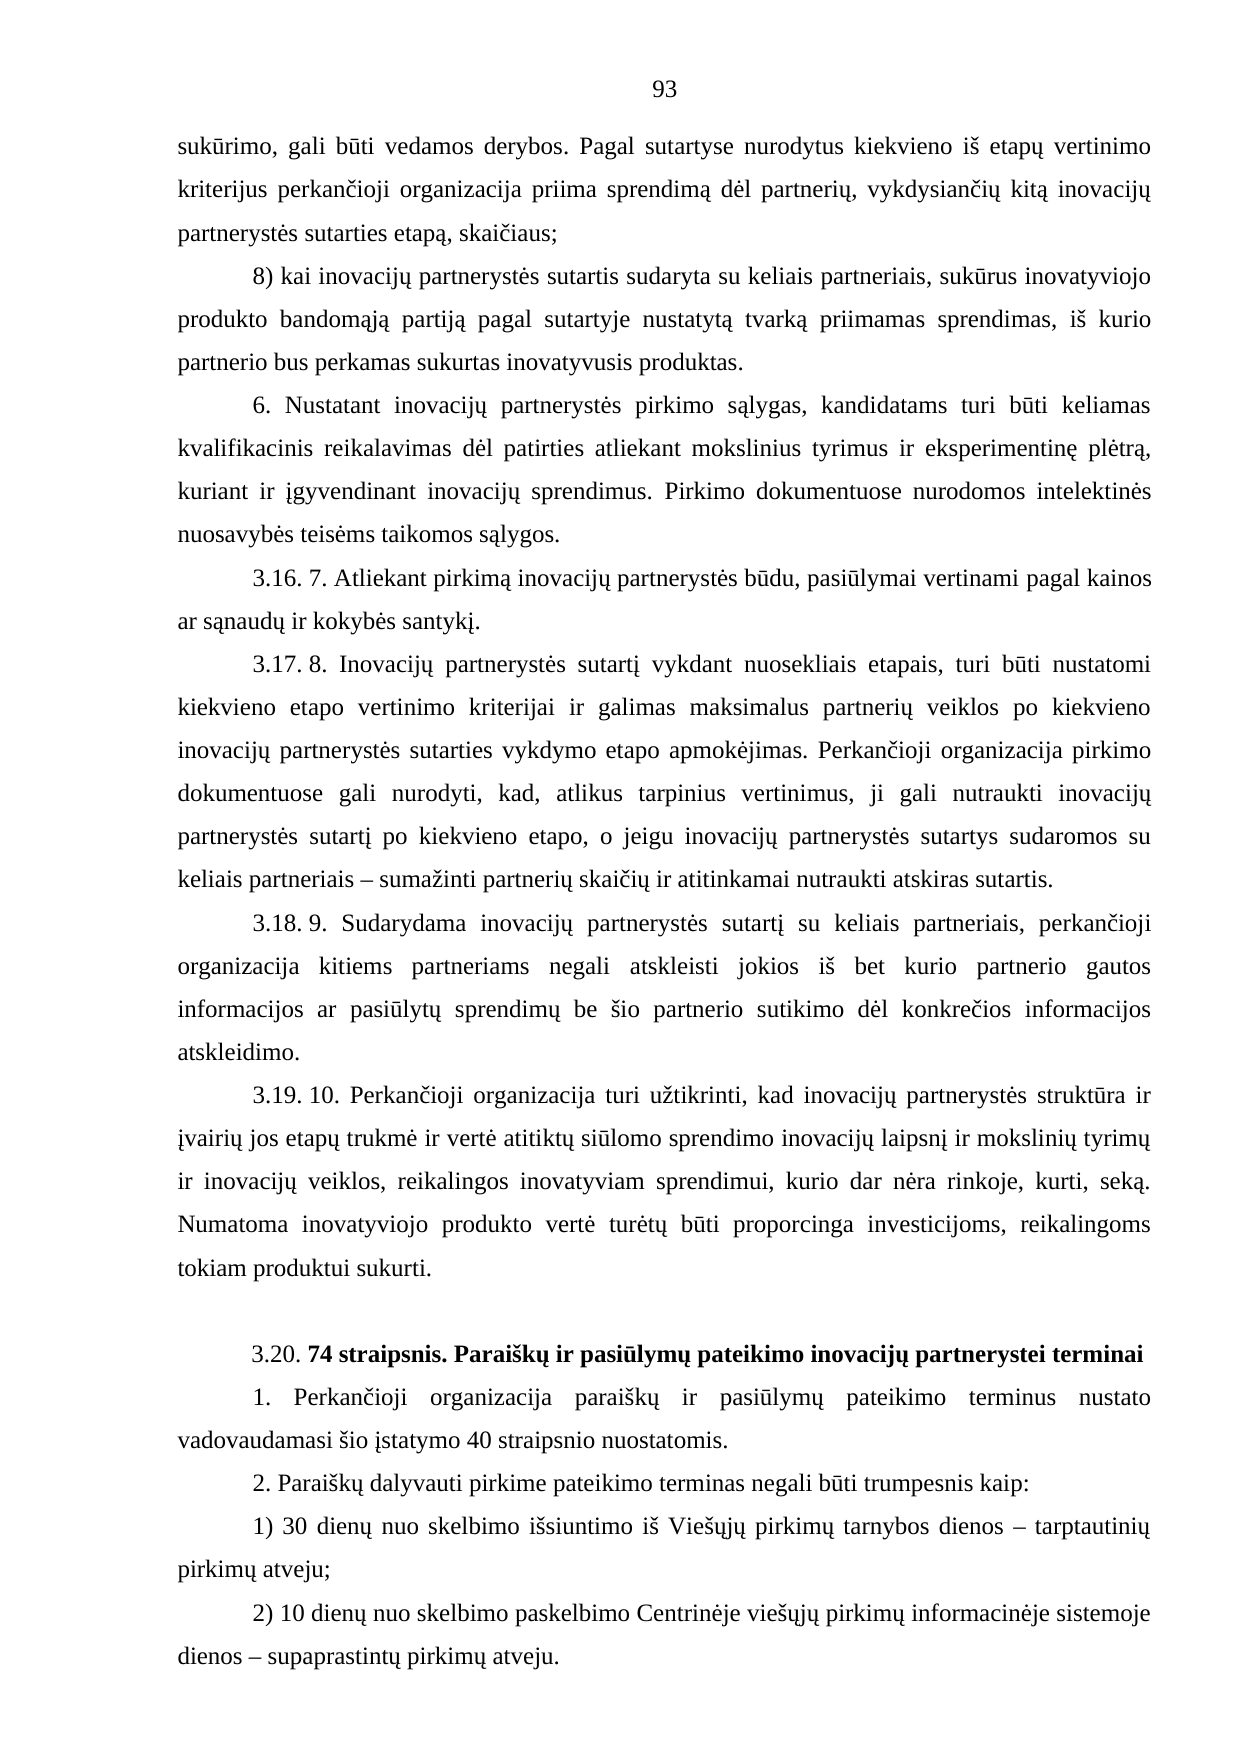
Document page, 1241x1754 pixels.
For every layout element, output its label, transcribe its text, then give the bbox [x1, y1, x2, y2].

subtitle 9. Sudarydama inovacijų partnerystės sutartį su keliais partneriais, perkančioji organizacija kitiems partneriams negali atskleisti jokios iš bet kurio partnerio gautos informacijos ar pasiūlytų sprendimų be šio partnerio sutikimo dėl konkrečios informacijos atskleidimo. [177, 908, 1152, 1066]
text 6. Nustatant inovacijų partnerystės pirkimo sąlygas, kandidatams turi būti keliamas kvalifikacinis reikalavimas dėl patirties atliekant mokslinius tyrimus ir eksperimentinę plėtrą, kuriant ir įgyvendinant inovacijų sprendimus. Pirkimo dokumentuose nurodomos intelektinės nuosavybės teisėms taikomos sąlygos. [177, 390, 1152, 548]
text 1) 30 dienų nuo skelbimo išsiuntimo iš Viešųjų pirkimų tarnybos dienos – tarptautinių pirkimų atveju; [177, 1511, 1152, 1583]
subtitle 74 straipsnis. Paraiškų ir pasiūlymų pateikimo inovacijų partnerystei terminai [251, 1339, 1152, 1368]
text 2. Paraiškų dalyvauti pirkime pateikimo terminas negali būti trumpesnis kaip: [177, 1468, 1152, 1497]
text 2) 10 dienų nuo skelbimo paskelbimo Centrinėje viešųjų pirkimų informacinėje sistemoje dienos – supaprastintų pirkimų atveju. [177, 1598, 1152, 1669]
subtitle sukūrimo, gali būti vedamos derybos. Pagal sutartyse nurodytus kiekvieno iš etapų vertinimo kriterijus perkančioji organizacija priima sprendimą dėl partnerių, vykdysiančių kitą inovacijų partnerystės sutarties etapą, skaičiaus; [177, 131, 1152, 246]
subtitle 10. Perkančioji organizacija turi užtikrinti, kad inovacijų partnerystės struktūra ir įvairių jos etapų trukmė ir vertė atitiktų siūlomo sprendimo inovacijų laipsnį ir mokslinių tyrimų ir inovacijų veiklos, reikalingos inovatyviam sprendimui, kurio dar nėra rinkoje, kurti, seką. Numatoma inovatyviojo produkto vertė turėtų būti proporcinga investicijoms, reikalingoms tokiam produktui sukurti. [177, 1080, 1152, 1281]
text 1. Perkančioji organizacija paraiškų ir pasiūlymų pateikimo terminus nustato vadovaudamasi šio įstatymo 40 straipsnio nuostatomis. [177, 1382, 1152, 1454]
subtitle 7. Atliekant pirkimą inovacijų partnerystės būdu, pasiūlymai vertinami pagal kainos ar sąnaudų ir kokybės santykį. [177, 563, 1152, 634]
subtitle 8. Inovacijų partnerystės sutartį vykdant nuosekliais etapais, turi būti nustatomi kiekvieno etapo vertinimo kriterijai ir galimas maksimalus partnerių veiklos po kiekvieno inovacijų partnerystės sutarties vykdymo etapo apmokėjimas. Perkančioji organizacija pirkimo dokumentuose gali nurodyti, kad, atlikus tarpinius vertinimus, ji gali nutraukti inovacijų partnerystės sutartį po kiekvieno etapo, o jeigu inovacijų partnerystės sutartys sudaromos su keliais partneriais – sumažinti partnerių skaičių ir atitinkamai nutraukti atskiras sutartis. [177, 649, 1152, 893]
text 8) kai inovacijų partnerystės sutartis sudaryta su keliais partneriais, sukūrus inovatyviojo produkto bandomąją partiją pagal sutartyje nustatytą tvarką priimamas sprendimas, iš kurio partnerio bus perkamas sukurtas inovatyvusis produktas. [177, 261, 1152, 376]
